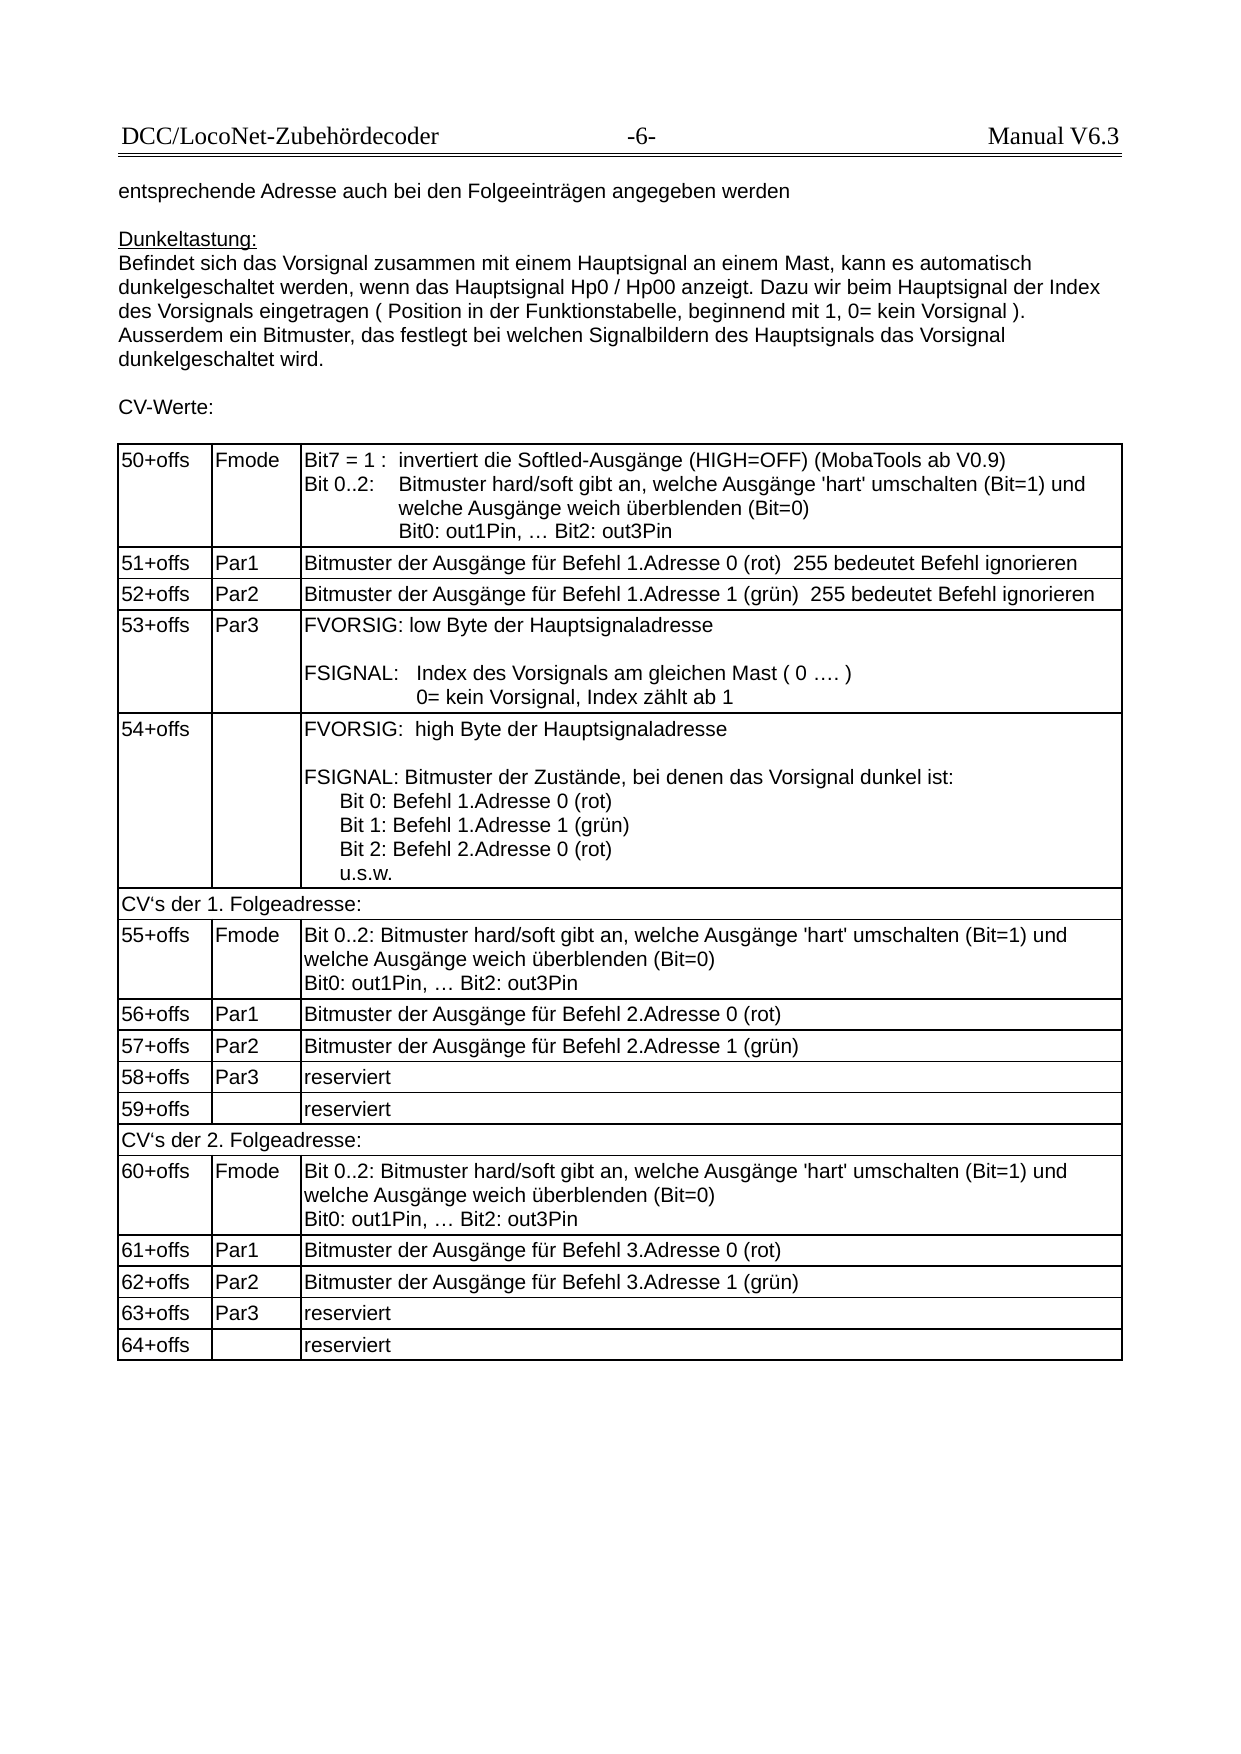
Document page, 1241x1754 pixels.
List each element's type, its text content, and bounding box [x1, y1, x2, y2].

table_cell 54+offs [119, 714, 211, 887]
table_cell Par3 [213, 1298, 300, 1328]
text entsprechende Adresse auch bei den Folgeeinträgen angegeben werden [118, 179, 1122, 203]
table_cell 62+offs [119, 1267, 211, 1297]
table_cell 52+offs [119, 579, 211, 609]
table_cell Bitmuster der Ausgänge für Befehl 3.Adresse 0 (rot) [302, 1236, 1121, 1265]
table_cell [213, 714, 300, 887]
text Dunkeltastung: [118, 227, 1122, 251]
table_cell Par1 [213, 1000, 300, 1029]
table_cell 63+offs [119, 1298, 211, 1328]
table_cell Fmode [213, 1156, 300, 1234]
table_header Fmode [213, 445, 300, 546]
table_cell 61+offs [119, 1236, 211, 1265]
table_cell CV‘s der 1. Folgeadresse: [119, 889, 1121, 918]
table_cell [213, 1330, 300, 1359]
table_cell Bitmuster der Ausgänge für Befehl 2.Adresse 1 (grün) [302, 1031, 1121, 1061]
table_cell Fmode [213, 920, 300, 998]
table_cell Par2 [213, 1267, 300, 1297]
table_cell FVORSIG: high Byte der Hauptsignaladresse FSIGNAL: Bitmuster der Zustände, bei denen das Vorsignal dunkel ist: Bit 0: Befehl 1.Adresse 0 (rot) Bit 1: Befehl 1.Adresse 1 (grün) Bit 2: Befehl 2.Adresse 0 (rot) u.s.w. [302, 714, 1121, 887]
table_cell Bit 0..2: Bitmuster hard/soft gibt an, welche Ausgänge 'hart' umschalten (Bit=1) und welche Ausgänge weich überblenden (Bit=0) Bit0: out1Pin, … Bit2: out3Pin [302, 920, 1121, 998]
table_cell reserviert [302, 1330, 1121, 1359]
table_cell 64+offs [119, 1330, 211, 1359]
table_cell Par1 [213, 1236, 300, 1265]
table_cell CV‘s der 2. Folgeadresse: [119, 1125, 1121, 1154]
table_cell FVORSIG: low Byte der Hauptsignaladresse FSIGNAL: Index des Vorsignals am gleichen Mast ( 0 …. ) 0= kein Vorsignal, Index zählt ab 1 [302, 611, 1121, 712]
table_cell Par2 [213, 1031, 300, 1061]
table_cell Par3 [213, 611, 300, 712]
table_cell 58+offs [119, 1062, 211, 1092]
table_cell 53+offs [119, 611, 211, 712]
table_cell Par2 [213, 579, 300, 609]
table_cell 60+offs [119, 1156, 211, 1234]
table_header Bit7 = 1 : invertiert die Softled-Ausgänge (HIGH=OFF) (MobaTools ab V0.9) Bit 0..2: Bitmuster hard/soft gibt an, welche Ausgänge 'hart' umschalten (Bit=1) und welche Ausgänge weich überblenden (Bit=0) Bit0: out1Pin, … Bit2: out3Pin [302, 445, 1121, 546]
table_cell Bitmuster der Ausgänge für Befehl 3.Adresse 1 (grün) [302, 1267, 1121, 1297]
table_cell Par1 [213, 548, 300, 577]
table_cell 57+offs [119, 1031, 211, 1061]
text CV-Werte: [118, 395, 1122, 419]
table_cell Bit 0..2: Bitmuster hard/soft gibt an, welche Ausgänge 'hart' umschalten (Bit=1) und welche Ausgänge weich überblenden (Bit=0) Bit0: out1Pin, … Bit2: out3Pin [302, 1156, 1121, 1234]
table_cell Par3 [213, 1062, 300, 1092]
table_header 50+offs [119, 445, 211, 546]
table_cell reserviert [302, 1093, 1121, 1123]
table_cell 56+offs [119, 1000, 211, 1029]
table_cell Bitmuster der Ausgänge für Befehl 1.Adresse 1 (grün) 255 bedeutet Befehl ignorieren [302, 579, 1121, 609]
table_cell 59+offs [119, 1093, 211, 1123]
text Befindet sich das Vorsignal zusammen mit einem Hauptsignal an einem Mast, kann es automatisch dunkelgeschaltet werden, wenn das Hauptsignal Hp0 / Hp00 anzeigt. Dazu wir beim Hauptsignal der Index des Vorsignals eingetragen ( Position in der Funktionstabelle, beginnend mit 1, 0= kein Vorsignal ). Ausserdem ein Bitmuster, das festlegt bei welchen Signalbildern des Hauptsignals das Vorsignal dunkelgeschaltet wird. [118, 251, 1122, 371]
table_cell 51+offs [119, 548, 211, 577]
table_cell Bitmuster der Ausgänge für Befehl 2.Adresse 0 (rot) [302, 1000, 1121, 1029]
table_cell reserviert [302, 1062, 1121, 1092]
table_cell [213, 1093, 300, 1123]
table_cell Bitmuster der Ausgänge für Befehl 1.Adresse 0 (rot) 255 bedeutet Befehl ignorieren [302, 548, 1121, 577]
table_cell 55+offs [119, 920, 211, 998]
table_cell reserviert [302, 1298, 1121, 1328]
